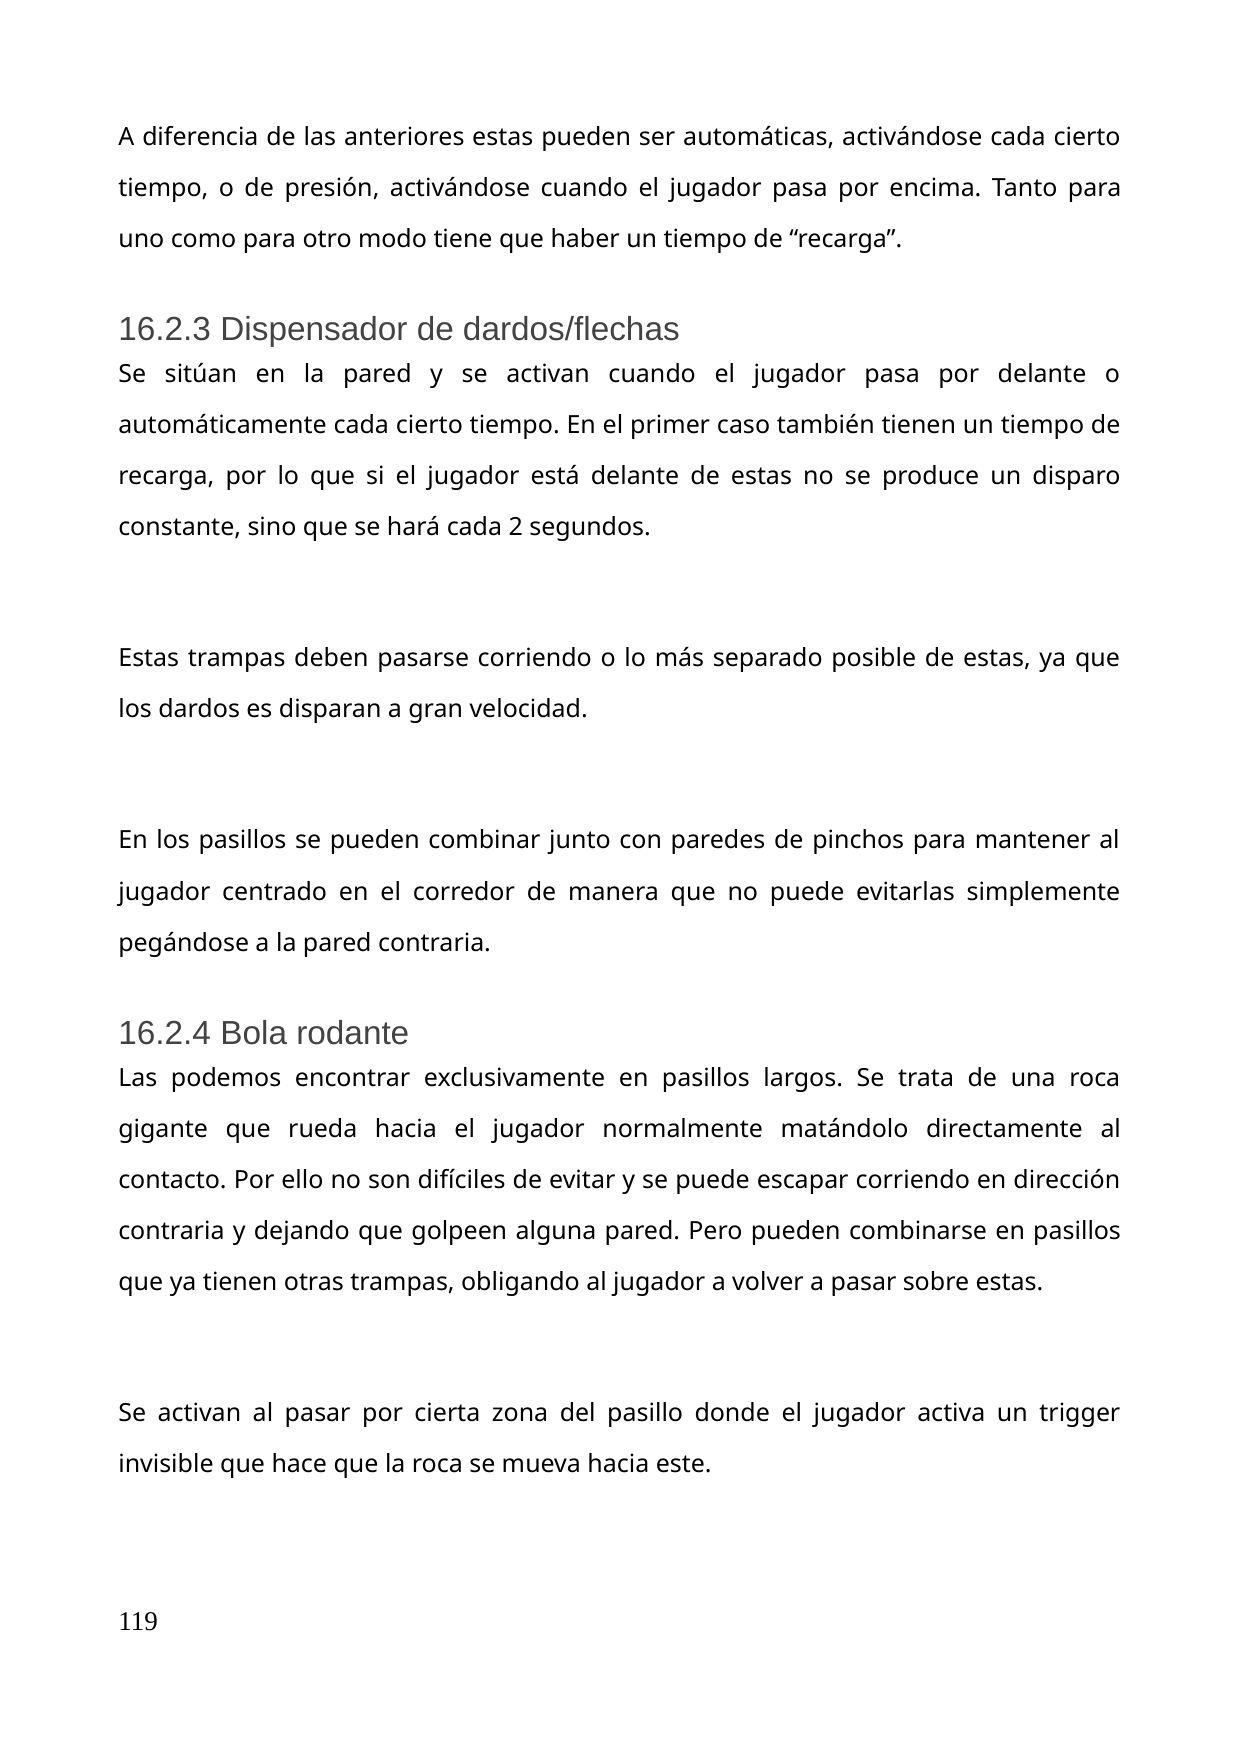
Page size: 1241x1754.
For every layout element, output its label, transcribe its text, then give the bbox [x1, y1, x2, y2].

text En los pasillos se pueden combinar junto con paredes de pinchos para mantener al jugador centrado en el corredor de manera que no puede evitarlas simplemente pegándose a la pared contraria. [118, 822, 1122, 958]
text Se activan al pasar por cierta zona del pasillo donde el jugador activa un trigger invisible que hace que la roca se mueva hacia este. [118, 1395, 1122, 1480]
text Estas trampas deben pasarse corriendo o lo más separado posible de estas, ya que los dardos es disparan a gran velocidad. [118, 640, 1122, 725]
text A diferencia de las anteriores estas pueden ser automáticas, activándose cada cierto tiempo, o de presión, activándose cuando el jugador pasa por encima. Tanto para uno como para otro modo tiene que haber un tiempo de “recarga”. [118, 118, 1122, 254]
subtitle Dispensador de dardos/flechas [118, 309, 1122, 347]
subtitle Bola rodante [118, 1013, 1122, 1051]
text Las podemos encontrar exclusivamente en pasillos largos. Se trata de una roca gigante que rueda hacia el jugador normalmente matándolo directamente al contacto. Por ello no son difíciles de evitar y se puede escapar corriendo en dirección contraria y dejando que golpeen alguna pared. Pero pueden combinarse en pasillos que ya tienen otras trampas, obligando al jugador a volver a pasar sobre estas. [118, 1059, 1122, 1298]
text Se sitúan en la pared y se activan cuando el jugador pasa por delante o automáticamente cada cierto tiempo. En el primer caso también tienen un tiempo de recarga, por lo que si el jugador está delante de estas no se produce un disparo constante, sino que se hará cada 2 segundos. [118, 356, 1122, 543]
